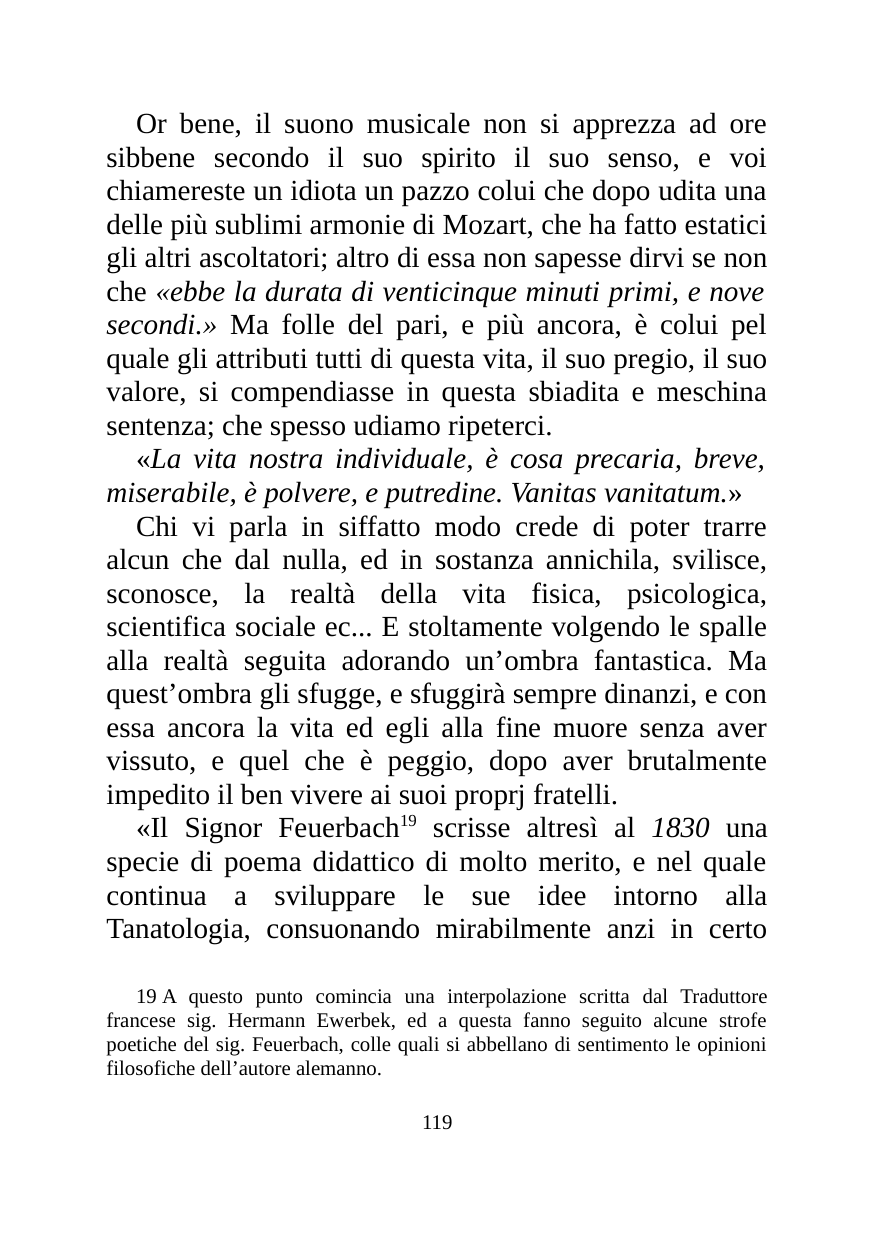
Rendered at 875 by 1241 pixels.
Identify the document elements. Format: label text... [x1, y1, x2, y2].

text Or bene, il suono musicale non si apprezza ad ore sibbene secondo il suo spirito il suo senso, e voi chiamereste un idiota un pazzo colui che dopo udita una delle più sublimi armonie di Mozart, che ha fatto estatici gli altri ascoltatori; altro di essa non sapesse dirvi se non che «ebbe la durata di venticinque minuti primi, e nove secondi.» Ma folle del pari, e più ancora, è colui pel quale gli attributi tutti di questa vita, il suo pregio, il suo valore, si compendiasse in questa sbiadita e meschina sentenza; che spesso udiamo ripeterci. [106, 106, 768, 442]
text Chi vi parla in siffatto modo crede di poter trarre alcun che dal nulla, ed in sostanza annichila, svilisce, sconosce, la realtà della vita fisica, psicologica, scientifica sociale ec... E stoltamente volgendo le spalle alla realtà seguita adorando un’ombra fantastica. Ma quest’ombra gli sfugge, e sfuggirà sempre dinanzi, e con essa ancora la vita ed egli alla fine muore senza aver vissuto, e quel che è peggio, dopo aver brutalmente impedito il ben vivere ai suoi proprj fratelli. [106, 509, 768, 811]
text «La vita nostra individuale, è cosa precaria, breve, miserabile, è polvere, e putredine. Vanitas vanitatum.» [106, 442, 768, 509]
text «Il Signor Feuerbach scrisse altresì al 1830 una specie di poema didattico di molto merito, e nel quale continua a sviluppare le sue idee intorno alla Tanatologia, consuonando mirabilmente anzi in certo [106, 811, 768, 945]
text A questo punto comincia una interpolazione scritta dal Traduttore francese sig. Hermann Ewerbek, ed a questa fanno seguito alcune strofe poetiche del sig. Feuerbach, colle quali si abbellano di sentimento le opinioni filosofiche dell’autore alemanno. [106, 984, 768, 1080]
